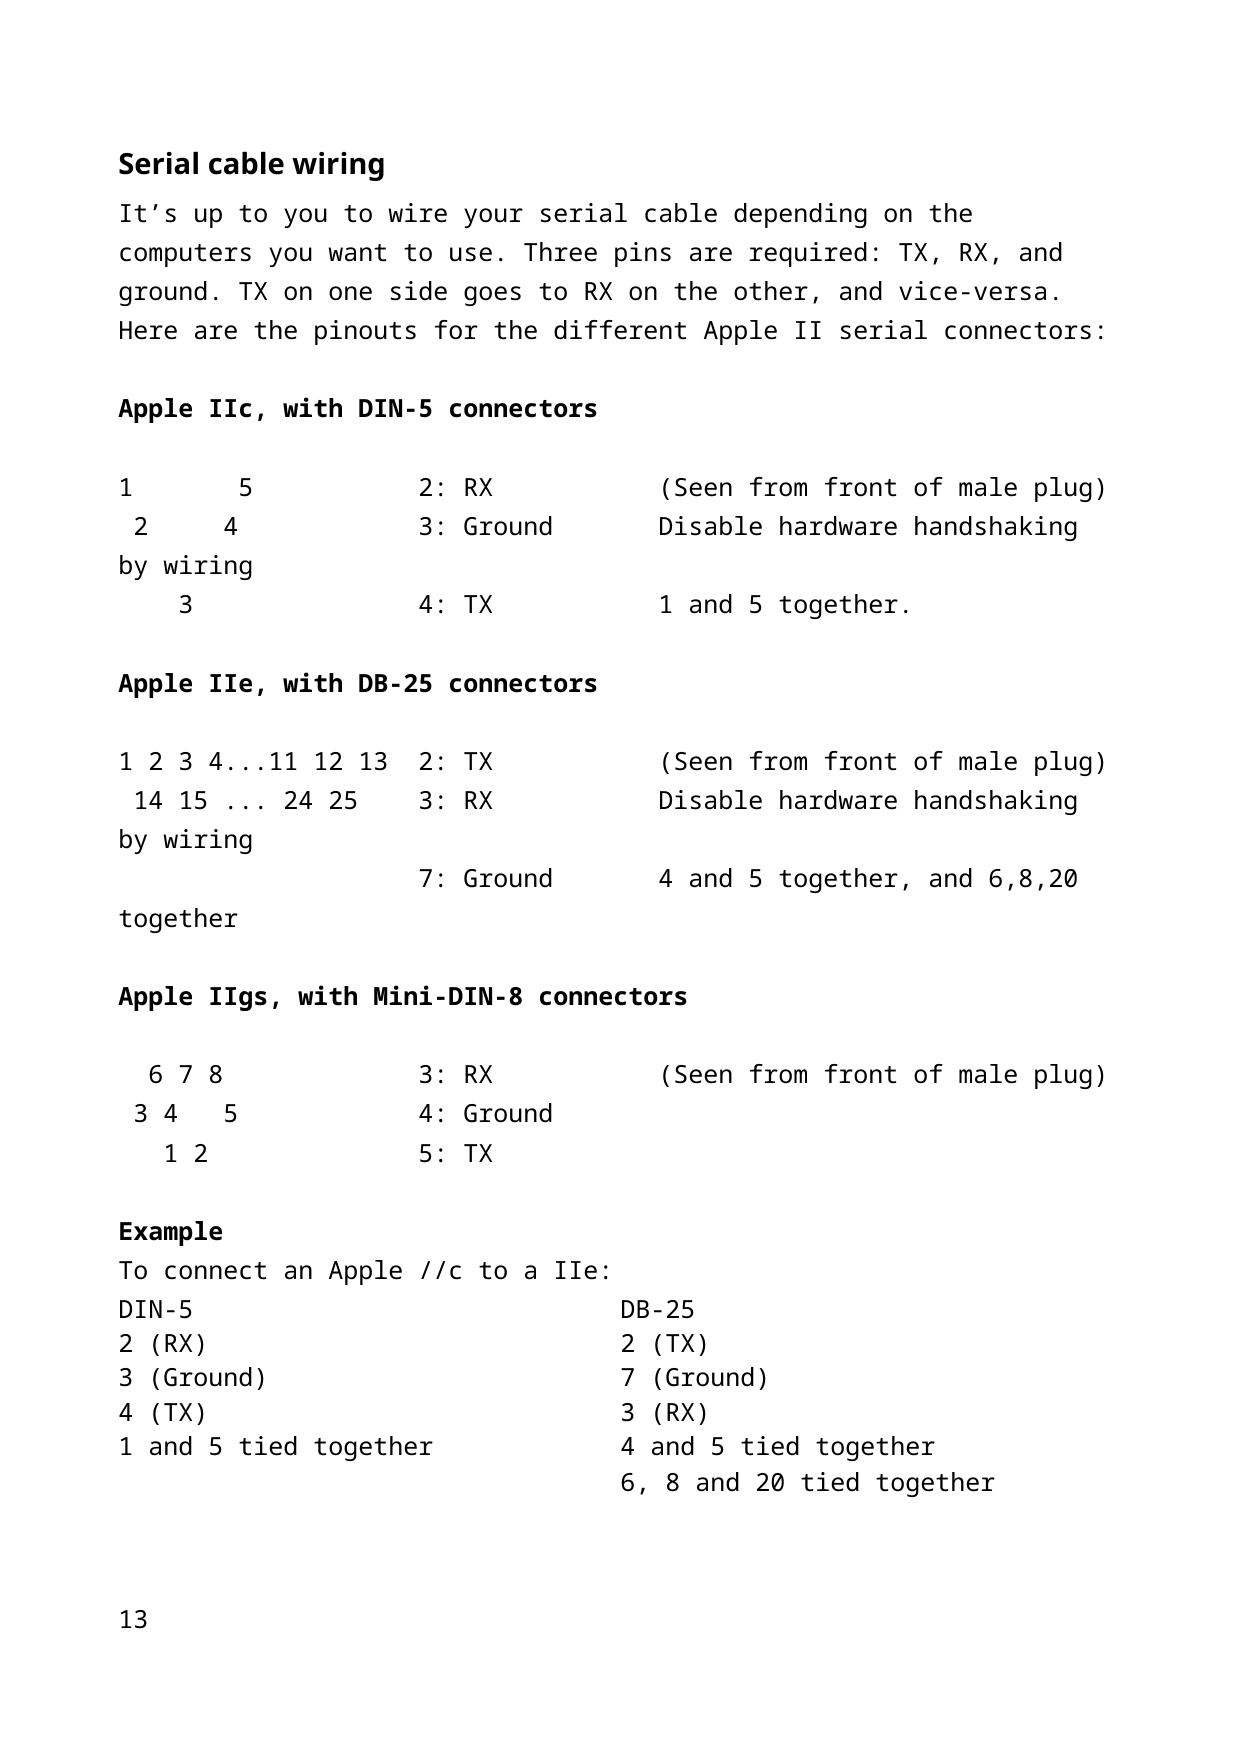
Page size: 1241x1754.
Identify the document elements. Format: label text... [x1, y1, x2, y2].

table_cell 2 (TX) [620, 1326, 1122, 1360]
table_cell 6, 8 and 20 tied together [620, 1464, 1122, 1500]
text 6 7 8 3: RX (Seen from front of male plug) [118, 1057, 1122, 1091]
table_cell 7 (Ground) [620, 1360, 1122, 1394]
text 1 2 5: TX [118, 1135, 1122, 1169]
table_header DB-25 [620, 1292, 1122, 1326]
table_cell 4 (TX) [118, 1394, 620, 1428]
table_cell 1 and 5 tied together [118, 1428, 620, 1464]
table_cell 2 (RX) [118, 1326, 620, 1360]
text 1 2 3 4...11 12 13 2: TX (Seen from front of male plug) [118, 744, 1122, 778]
text It’s up to you to wire your serial cable depending on the computers you want to use. Three pins are required: TX, RX, and ground. TX on one side goes to RX on the other, and vice-versa. Here are the pinouts for the different Apple II serial connectors: [118, 195, 1122, 347]
text 3 4 5 4: Ground [118, 1096, 1122, 1130]
table_cell 4 and 5 tied together [620, 1428, 1122, 1464]
text 2 4 3: Ground Disable hardware handshaking by wiring [118, 509, 1122, 582]
text Apple IIgs, with Mini-DIN-8 connectors [118, 979, 1122, 1013]
table_header DIN-5 [118, 1292, 620, 1326]
text 3 4: TX 1 and 5 together. [118, 587, 1122, 621]
text Apple IIc, with DIN-5 connectors [118, 391, 1122, 425]
table_cell 3 (Ground) [118, 1360, 620, 1394]
text 7: Ground 4 and 5 together, and 6,8,20 together [118, 861, 1122, 934]
table_cell 3 (RX) [620, 1394, 1122, 1428]
text 14 15 ... 24 25 3: RX Disable hardware handshaking by wiring [118, 783, 1122, 856]
text Example [118, 1214, 1122, 1248]
text Apple IIe, with DB-25 connectors [118, 665, 1122, 699]
text 1 5 2: RX (Seen from front of male plug) [118, 469, 1122, 503]
text To connect an Apple //c to a IIe: [118, 1253, 1122, 1287]
table_cell [118, 1464, 620, 1500]
subtitle Serial cable wiring [118, 143, 1122, 183]
